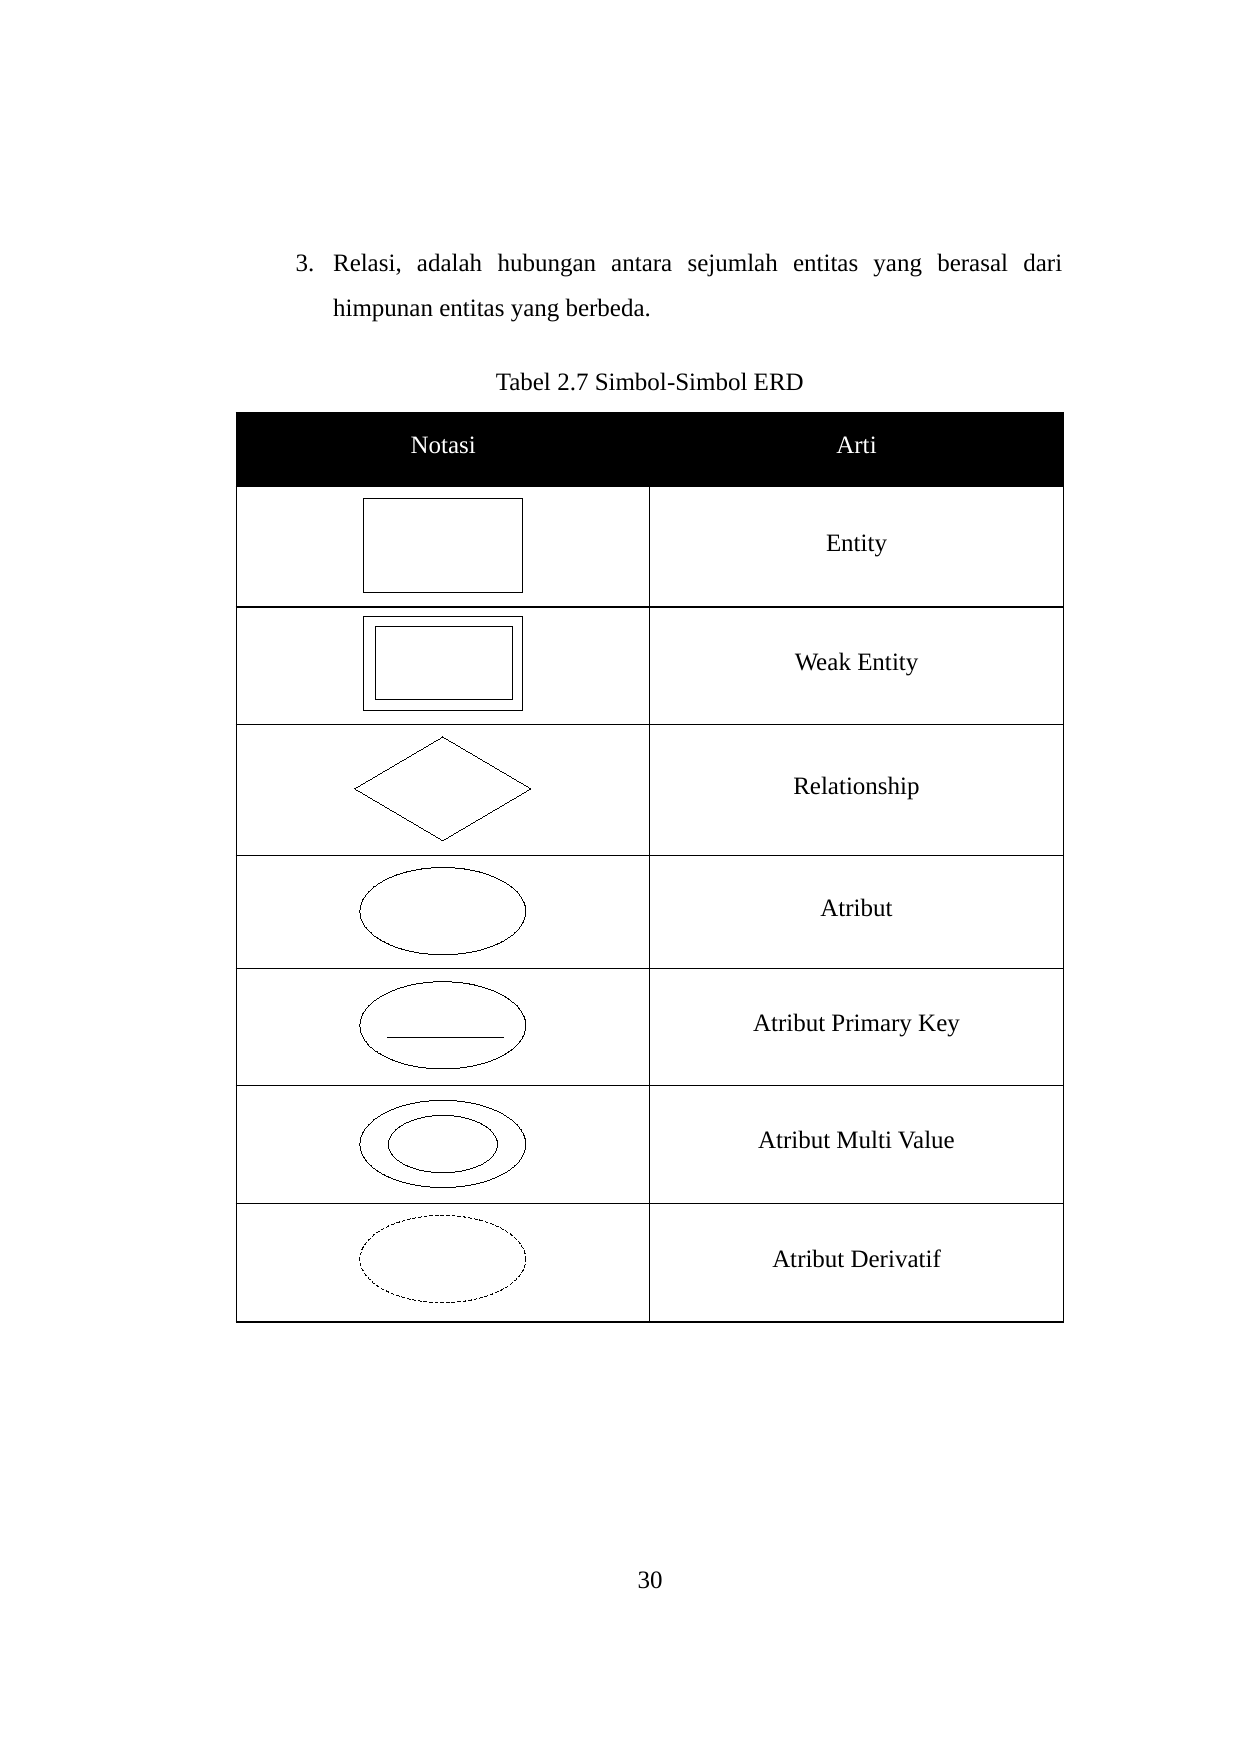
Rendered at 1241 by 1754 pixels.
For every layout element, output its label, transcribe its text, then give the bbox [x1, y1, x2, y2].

table_cell [237, 1204, 649, 1321]
table_cell Weak Entity [650, 608, 1063, 724]
table_cell Atribut Primary Key [650, 969, 1063, 1085]
table_cell Atribut Multi Value [650, 1086, 1063, 1203]
table_cell Entity [650, 487, 1063, 606]
table_cell [237, 1086, 649, 1203]
text Tabel 2.7 Simbol-Simbol ERD [236, 355, 1063, 399]
table_cell Atribut [650, 856, 1063, 968]
table_header Notasi [237, 413, 649, 486]
table_cell [237, 487, 649, 606]
list Relasi, adalah hubungan antara sejumlah entitas yang berasal dari himpunan entitas yang berbeda. [295, 236, 1063, 325]
table_header Arti [650, 413, 1063, 486]
table_cell [237, 608, 649, 724]
table_cell [237, 725, 649, 855]
table_cell Atribut Derivatif [650, 1204, 1063, 1321]
table_cell [237, 969, 649, 1085]
table_cell Relationship [650, 725, 1063, 855]
table_cell [237, 856, 649, 968]
